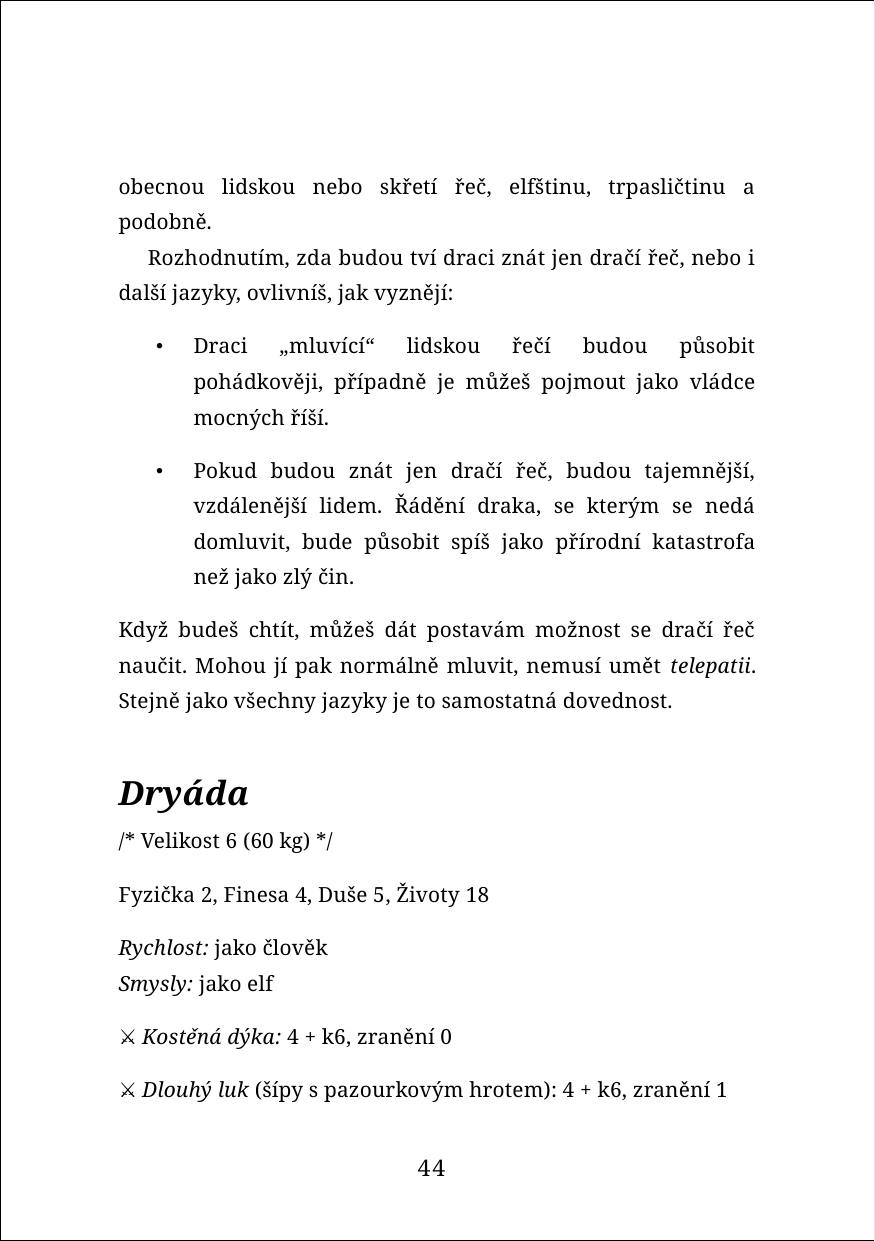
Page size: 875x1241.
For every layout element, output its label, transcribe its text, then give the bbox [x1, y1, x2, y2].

text obecnou lidskou nebo skřetí řeč, elfštinu, trpasličtinu a podobně. Rozhodnutím, zda budou tví draci znát jen dračí řeč, nebo i další jazyky, ovlivníš, jak vyznějí: [118, 172, 756, 307]
text ⚔ Dlouhý luk (šípy s pazourkovým hrotem): 4 + k6, zranění 1 [118, 1075, 756, 1103]
text /* Velikost 6 (60 kg) */ [118, 827, 756, 855]
list Pokud budou znát jen dračí řeč, budou tajemnější, vzdálenější lidem. Řádění draka, se kterým se nedá domluvit, bude působit spíš jako přírodní katastrofa než jako zlý čin. [156, 456, 756, 591]
list Draci „mluvící“ lidskou řečí budou působit pohádkověji, případně je můžeš pojmout jako vládce mocných říší. [156, 332, 756, 431]
text Rychlost: jako člověk [118, 933, 756, 962]
subtitle Dryáda [118, 769, 756, 815]
text Fyzička 2, Finesa 4, Duše 5, Životy 18 [118, 880, 756, 908]
text ⚔ Kostěná dýka: 4 + k6, zranění 0 [118, 1022, 756, 1050]
text Smysly: jako elf [118, 969, 756, 997]
text Když budeš chtít, můžeš dát postavám možnost se dračí řeč naučit. Mohou jí pak normálně mluvit, nemusí umět telepatii. Stejně jako všechny jazyky je to samostatná dovednost. [118, 616, 756, 715]
